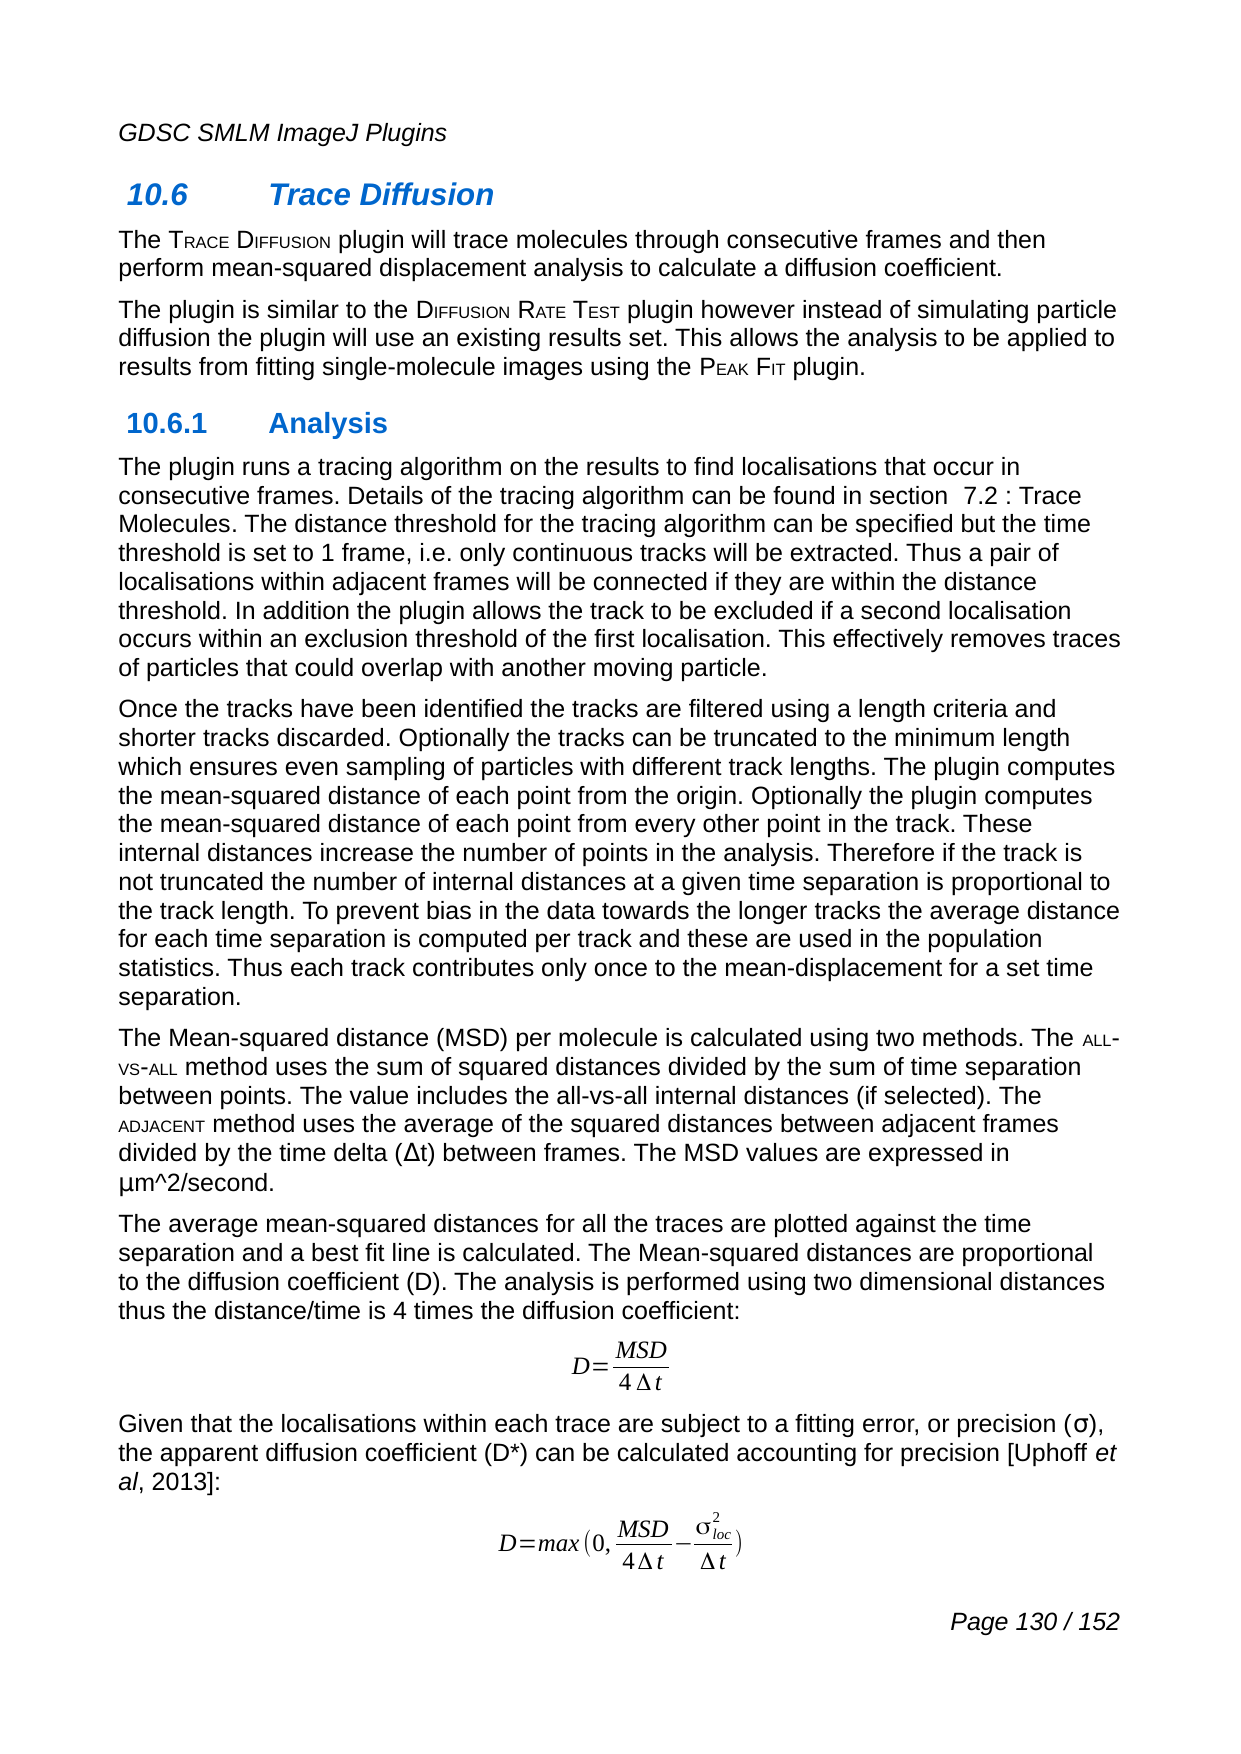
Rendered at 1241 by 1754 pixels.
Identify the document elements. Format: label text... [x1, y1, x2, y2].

text Given that the localisations within each trace are subject to a fitting error, or precision (σ), the apparent diffusion coefficient (D*) can be calculated accounting for precision [Uphoff et al, 2013]: [118, 1409, 1122, 1496]
subtitle Trace Diffusion [118, 176, 1122, 212]
subtitle Analysis [118, 406, 1122, 439]
text The Mean-squared distance (MSD) per molecule is calculated using two methods. The all-vs-all method uses the sum of squared distances divided by the sum of time separation between points. The value includes the all-vs-all internal distances (if selected). The adjacent method uses the average of the squared distances between adjacent frames divided by the time delta (Δt) between frames. The MSD values are expressed in μm^2/second. [118, 1023, 1122, 1197]
text The plugin runs a tracing algorithm on the results to find localisations that occur in consecutive frames. Details of the tracing algorithm can be found in section 7.2: Trace Molecules. The distance threshold for the tracing algorithm can be specified but the time threshold is set to 1 frame, i.e. only continuous tracks will be extracted. Thus a pair of localisations within adjacent frames will be connected if they are within the distance threshold. In addition the plugin allows the track to be excluded if a second localisation occurs within an exclusion threshold of the first localisation. This effectively removes traces of particles that could overlap with another moving particle. [118, 452, 1122, 682]
text Once the tracks have been identified the tracks are filtered using a length criteria and shorter tracks discarded. Optionally the tracks can be truncated to the minimum length which ensures even sampling of particles with different track lengths. The plugin computes the mean-squared distance of each point from the origin. Optionally the plugin computes the mean-squared distance of each point from every other point in the track. These internal distances increase the number of points in the analysis. Therefore if the track is not truncated the number of internal distances at a given time separation is proportional to the track length. To prevent bias in the data towards the longer tracks the average distance for each time separation is computed per track and these are used in the population statistics. Thus each track contributes only once to the mean-displacement for a set time separation. [118, 694, 1122, 1011]
text The Trace Diffusion plugin will trace molecules through consecutive frames and then perform mean-squared displacement analysis to calculate a diffusion coefficient. [118, 225, 1122, 282]
text The plugin is similar to the Diffusion Rate Test plugin however instead of simulating particle diffusion the plugin will use an existing results set. This allows the analysis to be applied to results from fitting single-molecule images using the Peak Fit plugin. [118, 295, 1122, 381]
text The average mean-squared distances for all the traces are plotted against the time separation and a best fit line is calculated. The Mean-squared distances are proportional to the diffusion coefficient (D). The analysis is performed using two dimensional distances thus the distance/time is 4 times the diffusion coefficient: [118, 1209, 1122, 1324]
